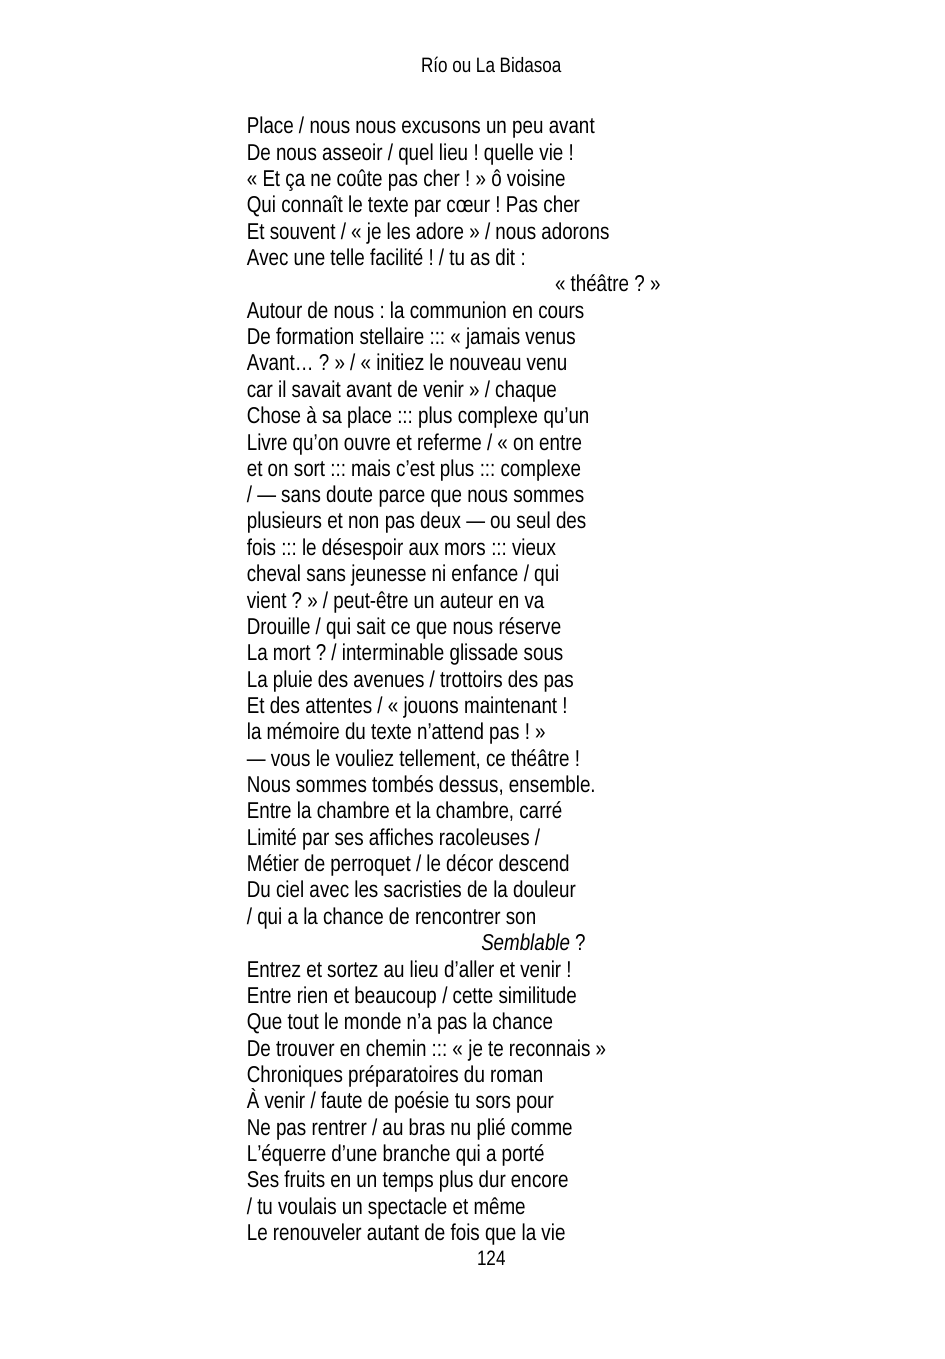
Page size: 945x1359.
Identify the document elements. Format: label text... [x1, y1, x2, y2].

text La mort ? / interminable glissade sous [247, 639, 870, 666]
text Drouille / qui sait ce que nous réserve [247, 613, 870, 639]
text Entre rien et beaucoup / cette similitude [247, 982, 870, 1008]
text À venir / faute de poésie tu sors pour [247, 1087, 870, 1114]
text Que tout le monde n’a pas la chance [247, 1008, 870, 1034]
text Nous sommes tombés dessus, ensemble. [247, 771, 870, 797]
text / — sans doute parce que nous sommes [247, 481, 870, 507]
text plusieurs et non pas deux — ou seul des [247, 507, 870, 534]
text cheval sans jeunesse ni enfance / qui [247, 560, 870, 587]
text Et des attentes / « jouons maintenant ! [247, 692, 870, 718]
text De nous asseoir / quel lieu ! quelle vie ! [247, 138, 870, 165]
text Du ciel avec les sacristies de la douleur [247, 876, 870, 903]
text La pluie des avenues / trottoirs des pas [247, 666, 870, 692]
text « théâtre ? » [555, 270, 870, 297]
text Qui connaît le texte par cœur ! Pas cher [247, 191, 870, 218]
text De trouver en chemin ::: « je te reconnais » [247, 1034, 870, 1061]
text « Et ça ne coûte pas cher ! » ô voisine [247, 165, 870, 191]
text Livre qu’on ouvre et referme / « on entre [247, 428, 870, 455]
text la mémoire du texte n’attend pas ! » [247, 718, 870, 745]
text L’équerre d’une branche qui a porté [247, 1140, 870, 1166]
text Ne pas rentrer / au bras nu plié comme [247, 1114, 870, 1140]
text Et souvent / « je les adore » / nous adorons [247, 218, 870, 244]
text Métier de perroquet / le décor descend [247, 850, 870, 876]
text Entrez et sortez au lieu d’aller et venir ! [247, 956, 870, 982]
text Le renouveler autant de fois que la vie [247, 1219, 870, 1245]
text De formation stellaire ::: « jamais venus [247, 323, 870, 349]
text Limité par ses affiches racoleuses / [247, 824, 870, 850]
text Autour de nous : la communion en cours [247, 297, 870, 323]
text Avant… ? » / « initiez le nouveau venu [247, 349, 870, 376]
text Chose à sa place ::: plus complexe qu’un [247, 402, 870, 428]
text fois ::: le désespoir aux mors ::: vieux [247, 534, 870, 560]
text / qui a la chance de rencontrer son [247, 903, 870, 929]
text Place / nous nous excusons un peu avant [247, 112, 870, 138]
text et on sort ::: mais c’est plus ::: complexe [247, 455, 870, 481]
text Avec une telle facilité ! / tu as dit : [247, 244, 870, 270]
text vient ? » / peut-être un auteur en va [247, 587, 870, 613]
text / tu voulais un spectacle et même [247, 1193, 870, 1219]
text car il savait avant de venir » / chaque [247, 376, 870, 402]
text Entre la chambre et la chambre, carré [247, 797, 870, 824]
text Ses fruits en un temps plus dur encore [247, 1166, 870, 1193]
text Semblable ? [481, 929, 870, 956]
text Chroniques préparatoires du roman [247, 1061, 870, 1087]
text — vous le vouliez tellement, ce théâtre ! [247, 745, 870, 771]
